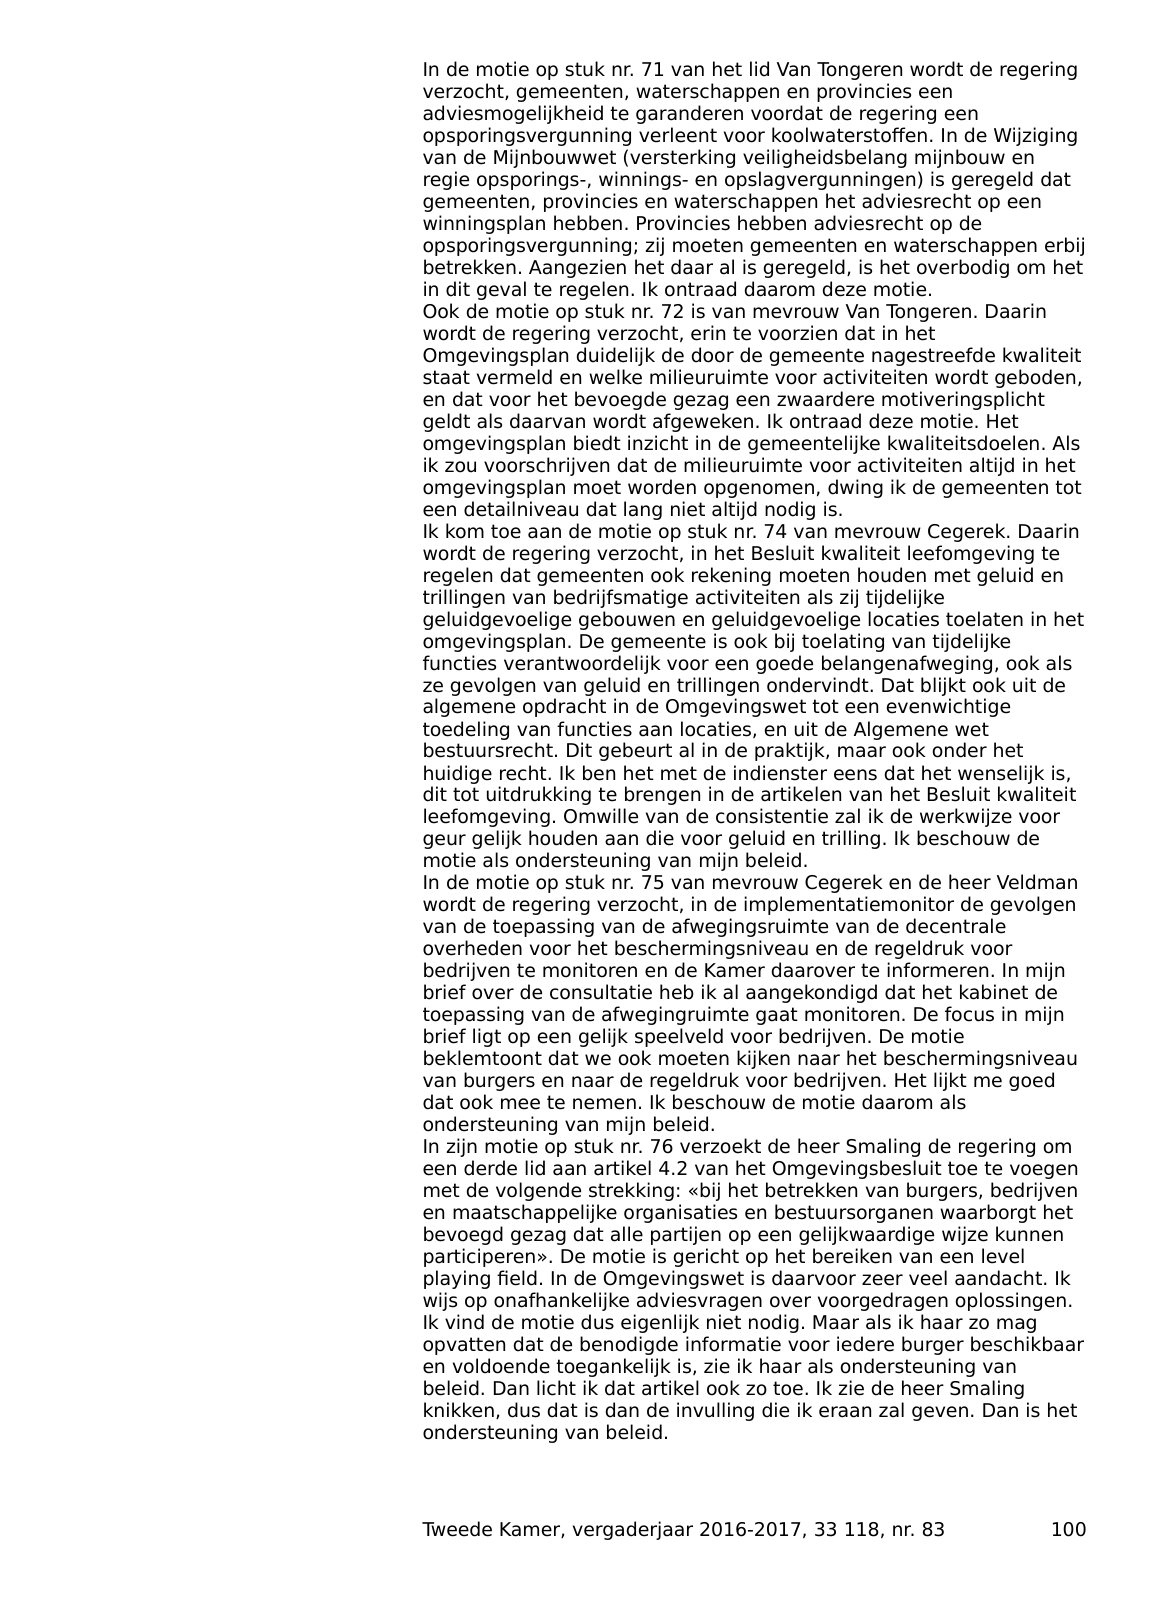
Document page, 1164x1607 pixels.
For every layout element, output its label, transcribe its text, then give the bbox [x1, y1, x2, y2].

text Ook de motie op stuk nr. 72 is van mevrouw Van Tongeren. Daarin wordt de regering verzocht, erin te voorzien dat in het Omgevingsplan duidelijk de door de gemeente nagestreefde kwaliteit staat vermeld en welke milieuruimte voor activiteiten wordt geboden, en dat voor het bevoegde gezag een zwaardere motiveringsplicht geldt als daarvan wordt afgeweken. Ik ontraad deze motie. Het omgevingsplan biedt inzicht in de gemeentelijke kwaliteitsdoelen. Als ik zou voorschrijven dat de milieuruimte voor activiteiten altijd in het omgevingsplan moet worden opgenomen, dwing ik de gemeenten tot een detailniveau dat lang niet altijd nodig is. [422, 301, 1087, 521]
text In de motie op stuk nr. 75 van mevrouw Cegerek en de heer Veldman wordt de regering verzocht, in de implementatiemonitor de gevolgen van de toepassing van de afwegingsruimte van de decentrale overheden voor het beschermingsniveau en de regeldruk voor bedrijven te monitoren en de Kamer daarover te informeren. In mijn brief over de consultatie heb ik al aangekondigd dat het kabinet de toepassing van de afwegingruimte gaat monitoren. De focus in mijn brief ligt op een gelijk speelveld voor bedrijven. De motie beklemtoont dat we ook moeten kijken naar het beschermingsniveau van burgers en naar de regeldruk voor bedrijven. Het lijkt me goed dat ook mee te nemen. Ik beschouw de motie daarom als ondersteuning van mijn beleid. [422, 872, 1087, 1136]
text In de motie op stuk nr. 71 van het lid Van Tongeren wordt de regering verzocht, gemeenten, waterschappen en provincies een adviesmogelijkheid te garanderen voordat de regering een opsporingsvergunning verleent voor koolwaterstoffen. In de Wijziging van de Mijnbouwwet (versterking veiligheidsbelang mijnbouw en regie opsporings-, winnings- en opslagvergunningen) is geregeld dat gemeenten, provincies en waterschappen het adviesrecht op een winningsplan hebben. Provincies hebben adviesrecht op de opsporingsvergunning; zij moeten gemeenten en waterschappen erbij betrekken. Aangezien het daar al is geregeld, is het overbodig om het in dit geval te regelen. Ik ontraad daarom deze motie. [422, 59, 1087, 301]
text Ik kom toe aan de motie op stuk nr. 74 van mevrouw Cegerek. Daarin wordt de regering verzocht, in het Besluit kwaliteit leefomgeving te regelen dat gemeenten ook rekening moeten houden met geluid en trillingen van bedrijfsmatige activiteiten als zij tijdelijke geluidgevoelige gebouwen en geluidgevoelige locaties toelaten in het omgevingsplan. De gemeente is ook bij toelating van tijdelijke functies verantwoordelijk voor een goede belangenafweging, ook als ze gevolgen van geluid en trillingen ondervindt. Dat blijkt ook uit de algemene opdracht in de Omgevingswet tot een evenwichtige toedeling van functies aan locaties, en uit de Algemene wet bestuursrecht. Dit gebeurt al in de praktijk, maar ook onder het huidige recht. Ik ben het met de indienster eens dat het wenselijk is, dit tot uitdrukking te brengen in de artikelen van het Besluit kwaliteit leefomgeving. Omwille van de consistentie zal ik de werkwijze voor geur gelijk houden aan die voor geluid en trilling. Ik beschouw de motie als ondersteuning van mijn beleid. [422, 521, 1087, 872]
text In zijn motie op stuk nr. 76 verzoekt de heer Smaling de regering om een derde lid aan artikel 4.2 van het Omgevingsbesluit toe te voegen met de volgende strekking: «bij het betrekken van burgers, bedrijven en maatschappelijke organisaties en bestuursorganen waarborgt het bevoegd gezag dat alle partijen op een gelijkwaardige wijze kunnen participeren». De motie is gericht op het bereiken van een level playing field. In de Omgevingswet is daarvoor zeer veel aandacht. Ik wijs op onafhankelijke adviesvragen over voorgedragen oplossingen. Ik vind de motie dus eigenlijk niet nodig. Maar als ik haar zo mag opvatten dat de benodigde informatie voor iedere burger beschikbaar en voldoende toegankelijk is, zie ik haar als ondersteuning van beleid. Dan licht ik dat artikel ook zo toe. Ik zie de heer Smaling knikken, dus dat is dan de invulling die ik eraan zal geven. Dan is het ondersteuning van beleid. [422, 1136, 1087, 1444]
